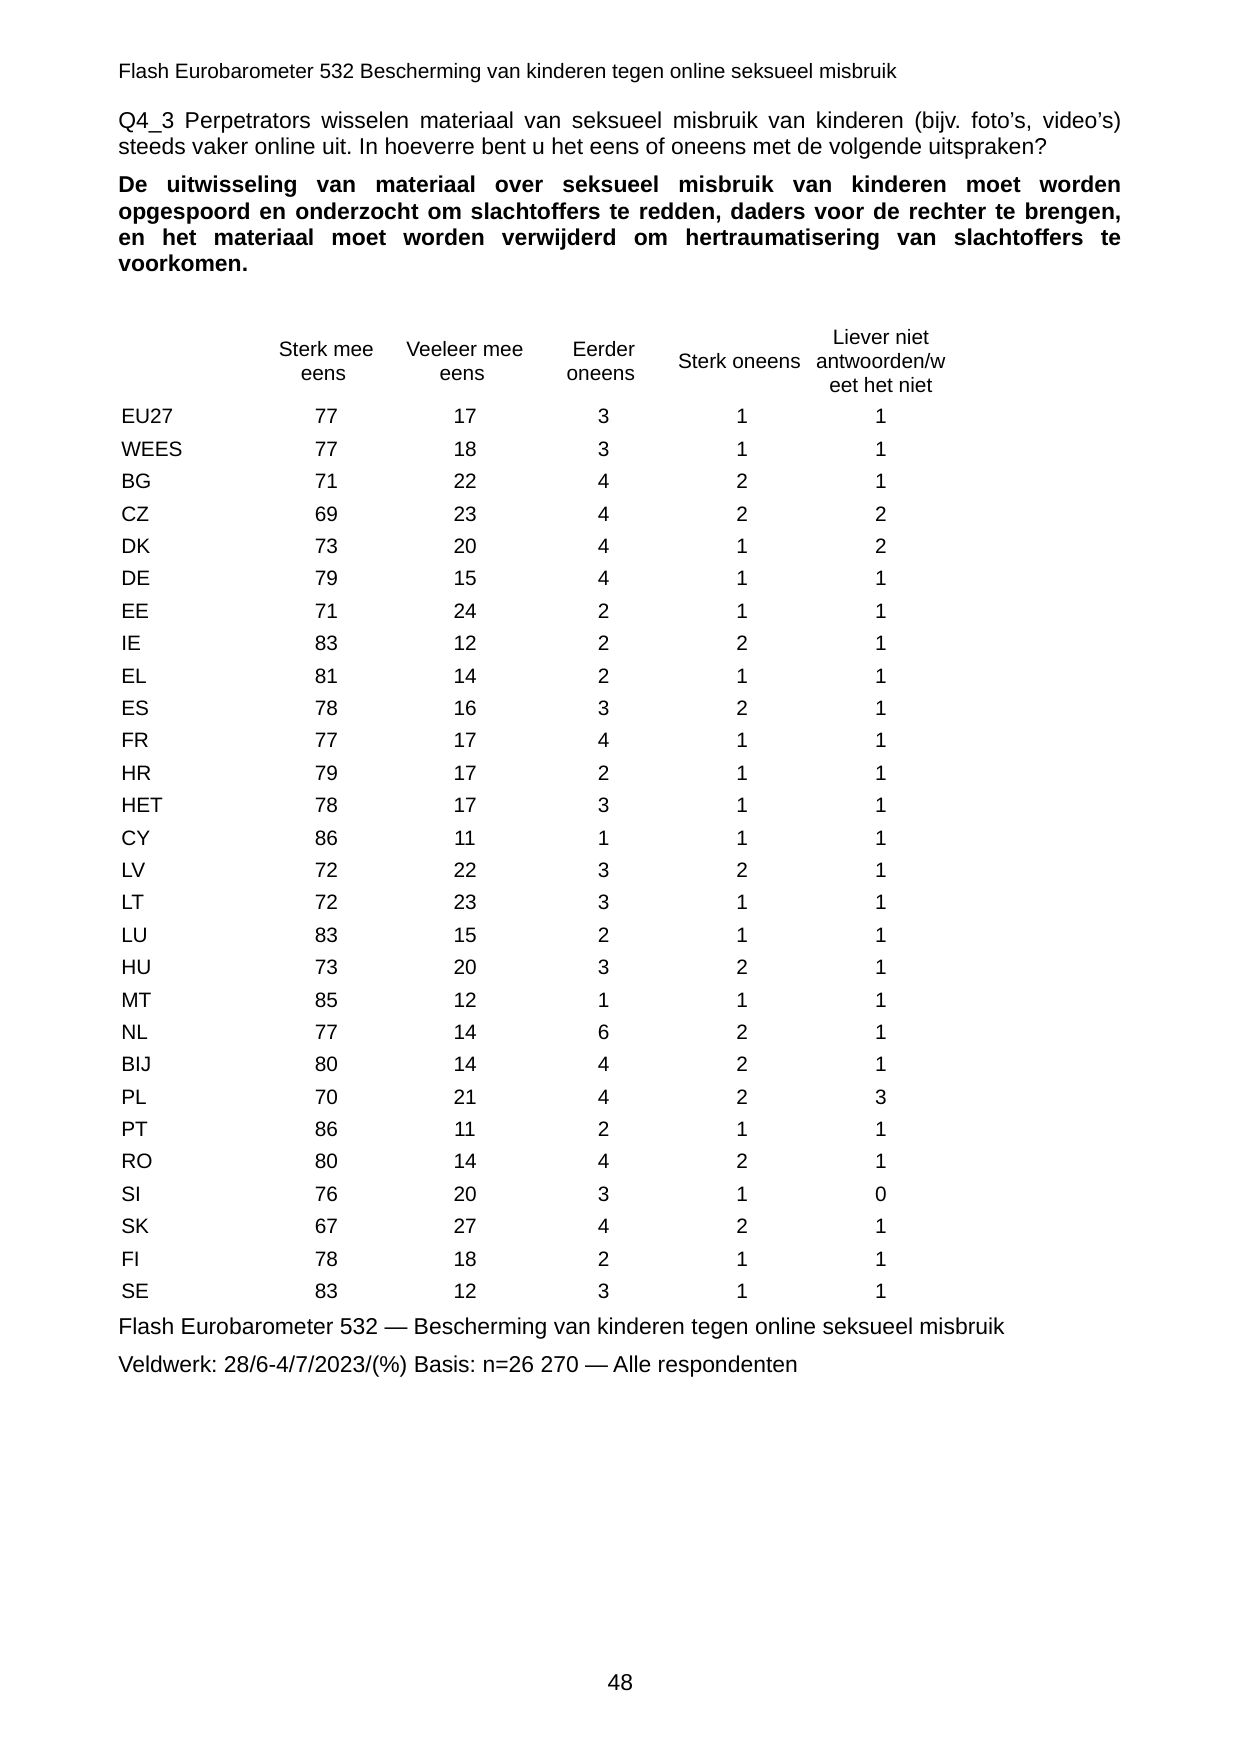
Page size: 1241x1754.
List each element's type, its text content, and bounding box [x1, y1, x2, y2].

table_cell 1 [811, 400, 950, 432]
table_cell 18 [395, 1243, 534, 1275]
table_cell 2 [673, 1048, 811, 1080]
table_cell 3 [534, 400, 673, 432]
table_cell 2 [534, 595, 673, 627]
table_cell BG [118, 465, 257, 497]
table_cell 2 [673, 1145, 811, 1178]
table_cell SI [118, 1178, 257, 1210]
table_cell 2 [534, 627, 673, 659]
table_cell RO [118, 1145, 257, 1178]
table_cell DK [118, 530, 257, 562]
table_cell 80 [257, 1145, 395, 1178]
table_cell 1 [673, 756, 811, 789]
table_cell EU27 [118, 400, 257, 432]
table_cell 22 [395, 854, 534, 886]
table_cell 27 [395, 1210, 534, 1242]
table_cell 1 [673, 400, 811, 432]
table_cell CZ [118, 497, 257, 530]
table_cell 17 [395, 756, 534, 789]
table_cell SE [118, 1275, 257, 1307]
table_cell 16 [395, 692, 534, 724]
table_cell 72 [257, 886, 395, 918]
table_cell 72 [257, 854, 395, 886]
table_cell 3 [534, 789, 673, 821]
table_cell 1 [534, 983, 673, 1016]
table_cell 4 [534, 724, 673, 756]
table_cell 3 [534, 433, 673, 465]
table_cell 0 [811, 1178, 950, 1210]
table_cell 83 [257, 627, 395, 659]
table_cell DE [118, 562, 257, 594]
table_cell 23 [395, 497, 534, 530]
table_cell 2 [673, 497, 811, 530]
table_cell 4 [534, 1210, 673, 1242]
text Q4_3 Perpetrators wisselen materiaal van seksueel misbruik van kinderen (bijv. foto’s, video’s) steeds vaker online uit. In hoeverre bent u het eens of oneens met de volgende uitspraken? [118, 107, 1122, 159]
table_cell 1 [673, 1178, 811, 1210]
table_cell 12 [395, 627, 534, 659]
table_cell EL [118, 659, 257, 692]
table_cell ES [118, 692, 257, 724]
table_cell EE [118, 595, 257, 627]
table_cell 1 [811, 756, 950, 789]
table_cell 77 [257, 724, 395, 756]
table_cell 2 [673, 627, 811, 659]
table_cell 1 [673, 1113, 811, 1145]
table_cell 4 [534, 530, 673, 562]
table_cell 77 [257, 433, 395, 465]
table_cell 3 [534, 854, 673, 886]
table_cell 1 [811, 919, 950, 951]
table_cell 2 [534, 756, 673, 789]
table_cell 1 [811, 1243, 950, 1275]
table_cell 4 [534, 562, 673, 594]
table_cell 1 [673, 659, 811, 692]
table_cell 20 [395, 530, 534, 562]
table_cell 11 [395, 1113, 534, 1145]
table_cell 1 [811, 983, 950, 1016]
table_cell 73 [257, 951, 395, 983]
table_cell 2 [673, 854, 811, 886]
table_cell 1 [673, 886, 811, 918]
table_cell 2 [673, 1016, 811, 1048]
table_cell 86 [257, 1113, 395, 1145]
table_cell 1 [673, 724, 811, 756]
table_cell 2 [534, 1243, 673, 1275]
table_cell PL [118, 1080, 257, 1113]
table_cell BIJ [118, 1048, 257, 1080]
table_cell 69 [257, 497, 395, 530]
table_cell 4 [534, 1048, 673, 1080]
table_cell 73 [257, 530, 395, 562]
table_cell 1 [811, 886, 950, 918]
table_cell 24 [395, 595, 534, 627]
table_cell 1 [673, 919, 811, 951]
table_cell 1 [811, 692, 950, 724]
table_header Eerder oneens [534, 321, 673, 400]
table_cell 1 [673, 1275, 811, 1307]
table_cell IE [118, 627, 257, 659]
table_cell 4 [534, 465, 673, 497]
table_cell 1 [811, 465, 950, 497]
table_cell 21 [395, 1080, 534, 1113]
table_cell 71 [257, 465, 395, 497]
table_cell 1 [673, 821, 811, 854]
table_cell 83 [257, 1275, 395, 1307]
table_cell 1 [811, 595, 950, 627]
table_header Sterk mee eens [257, 321, 395, 400]
table_cell 1 [673, 789, 811, 821]
table_cell 14 [395, 1016, 534, 1048]
table_cell 67 [257, 1210, 395, 1242]
table_cell 83 [257, 919, 395, 951]
table_cell 23 [395, 886, 534, 918]
table_cell 12 [395, 1275, 534, 1307]
table_cell 79 [257, 562, 395, 594]
table_cell 1 [811, 951, 950, 983]
table_cell 1 [534, 821, 673, 854]
table_cell 1 [811, 433, 950, 465]
table_cell 78 [257, 692, 395, 724]
table_cell HR [118, 756, 257, 789]
table_cell LV [118, 854, 257, 886]
table_cell FR [118, 724, 257, 756]
table_cell 2 [673, 951, 811, 983]
table_cell 1 [673, 1243, 811, 1275]
table_cell 79 [257, 756, 395, 789]
table_cell 77 [257, 400, 395, 432]
table_cell 11 [395, 821, 534, 854]
table_cell 3 [534, 951, 673, 983]
table_cell 1 [811, 1275, 950, 1307]
table_cell LT [118, 886, 257, 918]
table_cell 71 [257, 595, 395, 627]
table_cell 80 [257, 1048, 395, 1080]
table_cell 78 [257, 1243, 395, 1275]
table_cell NL [118, 1016, 257, 1048]
table_cell 3 [534, 886, 673, 918]
table_cell 1 [811, 724, 950, 756]
table_cell 3 [534, 692, 673, 724]
table_cell 4 [534, 1080, 673, 1113]
table_cell 17 [395, 789, 534, 821]
table_cell FI [118, 1243, 257, 1275]
table_cell 17 [395, 724, 534, 756]
table_cell 4 [534, 497, 673, 530]
table_cell 15 [395, 919, 534, 951]
table_cell HET [118, 789, 257, 821]
table_cell PT [118, 1113, 257, 1145]
table_cell 1 [811, 854, 950, 886]
table_cell 14 [395, 1048, 534, 1080]
table_cell 2 [673, 1210, 811, 1242]
table_cell 76 [257, 1178, 395, 1210]
table_cell 81 [257, 659, 395, 692]
table_header Veeleer mee eens [395, 321, 534, 400]
table_cell WEES [118, 433, 257, 465]
table_cell 15 [395, 562, 534, 594]
table_cell 1 [811, 1145, 950, 1178]
table_cell 1 [673, 595, 811, 627]
table_cell 14 [395, 659, 534, 692]
table_cell 77 [257, 1016, 395, 1048]
table_cell 1 [811, 627, 950, 659]
text De uitwisseling van materiaal over seksueel misbruik van kinderen moet worden opgespoord en onderzocht om slachtoffers te redden, daders voor de rechter te brengen, en het materiaal moet worden verwijderd om hertraumatisering van slachtoffers te voorkomen. [118, 171, 1122, 277]
text Flash Eurobarometer 532 — Bescherming van kinderen tegen online seksueel misbruik [118, 1313, 1122, 1339]
table_cell 2 [673, 465, 811, 497]
text Veldwerk: 28/6-4/7/2023/(%) Basis: n=26 270 — Alle respondenten [118, 1351, 1122, 1378]
table_cell HU [118, 951, 257, 983]
table_cell CY [118, 821, 257, 854]
table_cell 2 [534, 659, 673, 692]
table_cell 1 [811, 821, 950, 854]
table_cell 1 [811, 659, 950, 692]
table_cell 6 [534, 1016, 673, 1048]
table_cell 1 [811, 1113, 950, 1145]
table_header Sterk oneens [673, 321, 811, 400]
table_cell 22 [395, 465, 534, 497]
table_cell 1 [811, 1016, 950, 1048]
table_cell SK [118, 1210, 257, 1242]
table_header [118, 321, 257, 400]
table_cell 2 [534, 1113, 673, 1145]
table_cell 20 [395, 1178, 534, 1210]
table_cell 12 [395, 983, 534, 1016]
table_cell 4 [534, 1145, 673, 1178]
table_cell 86 [257, 821, 395, 854]
table_cell 3 [811, 1080, 950, 1113]
table_cell 1 [811, 1210, 950, 1242]
table_header Liever niet antwoorden/weet het niet [811, 321, 950, 400]
table_cell 2 [534, 919, 673, 951]
table_cell LU [118, 919, 257, 951]
table_cell 3 [534, 1275, 673, 1307]
table_cell 18 [395, 433, 534, 465]
table_cell 1 [811, 562, 950, 594]
table_cell 1 [673, 562, 811, 594]
table_cell 1 [811, 1048, 950, 1080]
table_cell 78 [257, 789, 395, 821]
table_cell 3 [534, 1178, 673, 1210]
table_cell 17 [395, 400, 534, 432]
table_cell 1 [673, 983, 811, 1016]
table_cell 1 [673, 530, 811, 562]
table_cell 2 [811, 530, 950, 562]
table_cell 2 [673, 1080, 811, 1113]
table_cell 85 [257, 983, 395, 1016]
table_cell 14 [395, 1145, 534, 1178]
table_cell 2 [811, 497, 950, 530]
table_cell 2 [673, 692, 811, 724]
table_cell 70 [257, 1080, 395, 1113]
table_cell 20 [395, 951, 534, 983]
table_cell 1 [673, 433, 811, 465]
table_cell MT [118, 983, 257, 1016]
table_cell 1 [811, 789, 950, 821]
